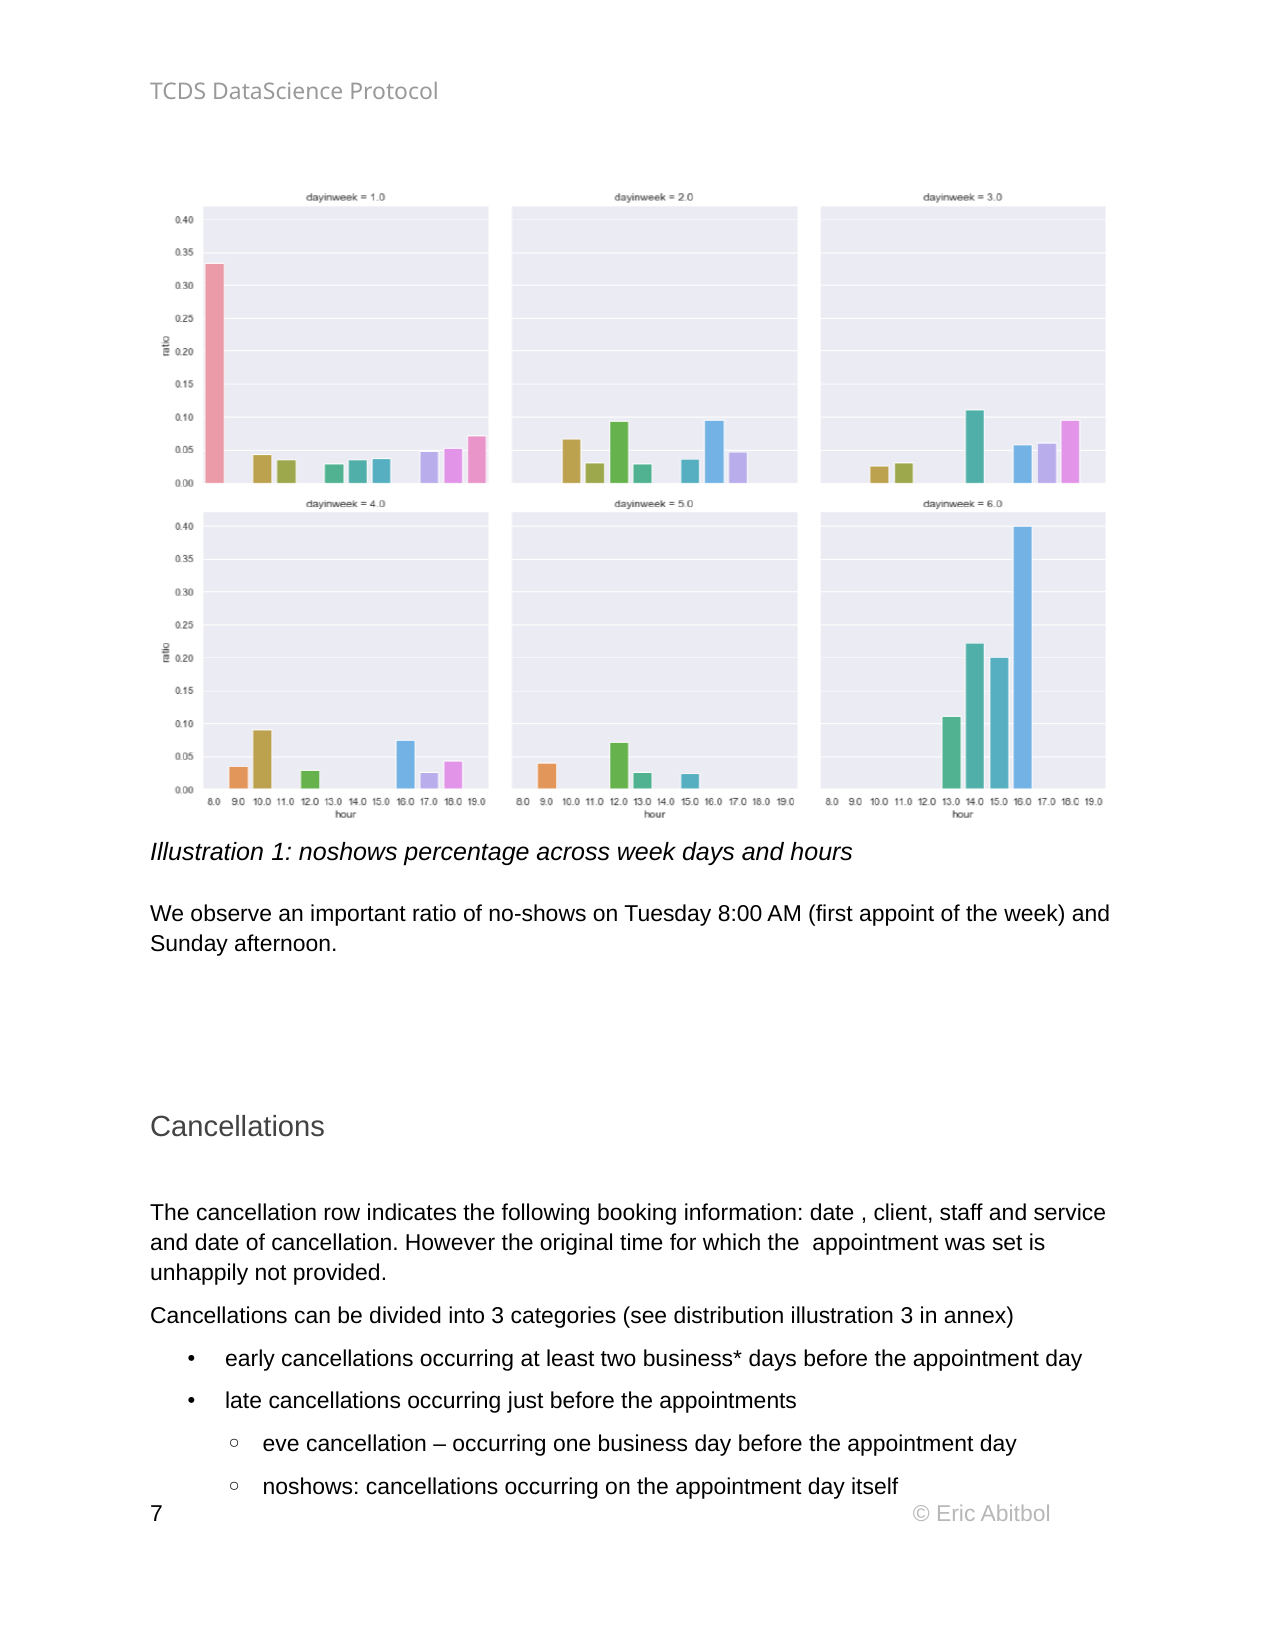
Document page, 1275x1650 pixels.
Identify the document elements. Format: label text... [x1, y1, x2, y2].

list eve cancellation – occurring one business day before the appointment day [225, 1430, 1125, 1457]
picture [150, 180, 1125, 828]
text We observe an important ratio of no-shows on Tuesday 8:00 AM (first appoint of the week) and Sunday afternoon. [150, 900, 1125, 957]
text Cancellations can be divided into 3 categories (see distribution illustration 3 in annex) [150, 1302, 1125, 1328]
text The cancellation row indicates the following booking information: date , client, staff and service and date of cancellation. However the original time for which the appointment was set is unhappily not provided. [150, 1199, 1125, 1286]
text Illustration 1: noshows percentage across week days and hours [150, 828, 1125, 866]
list late cancellations occurring just before the appointments [187, 1387, 1125, 1414]
subtitle Cancellations [150, 1109, 1125, 1143]
list early cancellations occurring at least two business* days before the appointment day [187, 1345, 1125, 1371]
list noshows: cancellations occurring on the appointment day itself [225, 1473, 1125, 1499]
